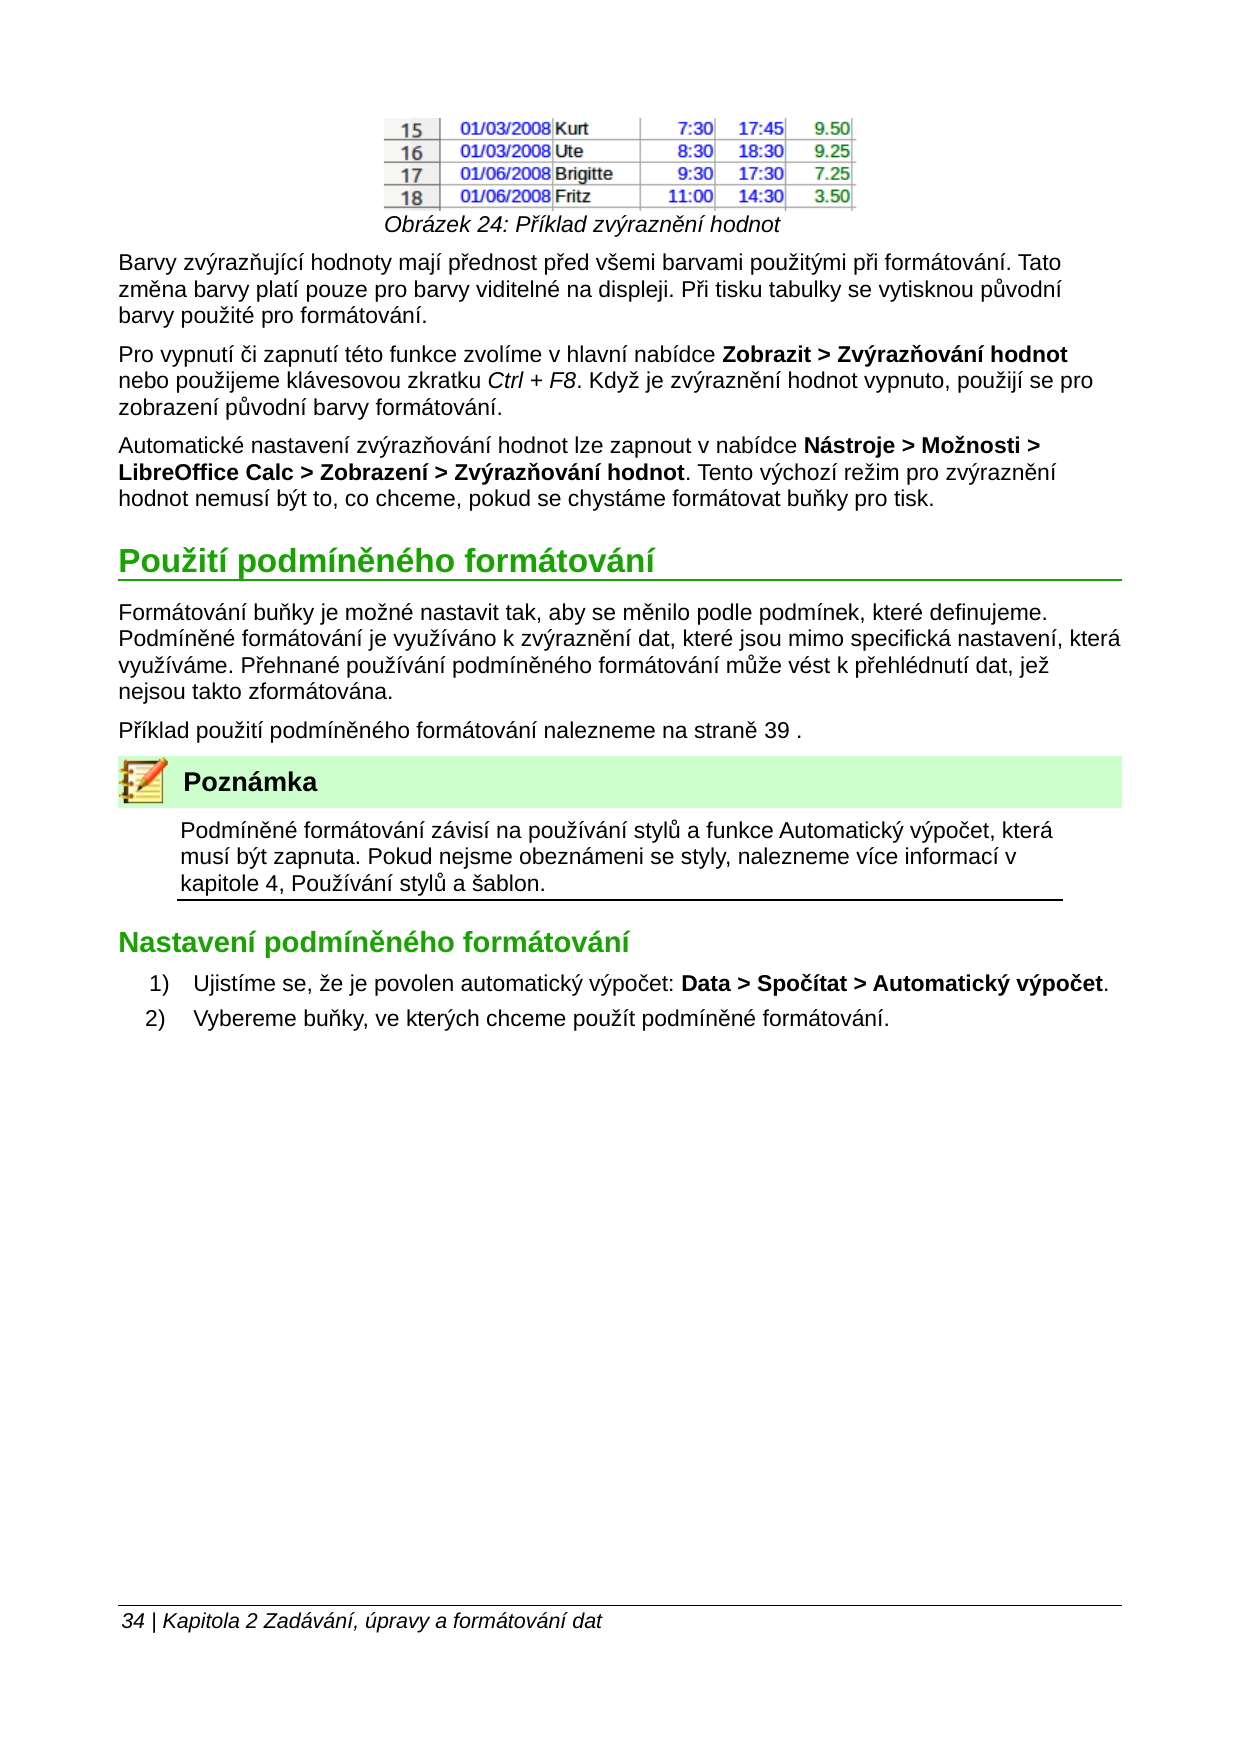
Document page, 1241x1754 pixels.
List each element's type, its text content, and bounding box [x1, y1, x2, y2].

picture [383, 118, 857, 211]
subtitle Použití podmíněného formátování [118, 541, 1122, 579]
text Příklad použití podmíněného formátování nalezneme na straně 35 . [118, 717, 1122, 743]
text Automatické nastavení zvýrazňování hodnot lze zapnout v nabídce Nástroje > Možnosti > LibreOffice Calc > Zobrazení > Zvýrazňování hodnot. Tento výchozí režim pro zvýraznění hodnot nemusí být to, co chceme, pokud se chystáme formátovat buňky pro tisk. [118, 432, 1122, 511]
list Ujistíme se, že je povolen automatický výpočet: Data > Spočítat > Automatický výpočet. [169, 970, 1122, 996]
text Podmíněné formátování závisí na používání stylů a funkce Automatický výpočet, která musí být zapnuta. Pokud nejsme obeznámeni se styly, nalezneme více informací v kapitole 4, Používání stylů a šablon. [177, 814, 1063, 899]
text Pro vypnutí či zapnutí této funkce zvolíme v hlavní nabídce Zobrazit > Zvýrazňování hodnot nebo použijeme klávesovou zkratku Ctrl + F8. Když je zvýraznění hodnot vypnuto, použijí se pro zobrazení původní barvy formátování. [118, 341, 1122, 420]
text Formátování buňky je možné nastavit tak, aby se měnilo podle podmínek, které definujeme. Podmíněné formátování je využíváno k zvýraznění dat, které jsou mimo specifická nastavení, která využíváme. Přehnané používání podmíněného formátování může vést k přehlédnutí dat, jež nejsou takto zformátována. [118, 599, 1122, 704]
text Barvy zvýrazňující hodnoty mají přednost před všemi barvami použitými při formátování. Tato změna barvy platí pouze pro barvy viditelné na displeji. Při tisku tabulky se vytisknou původní barvy použité pro formátování. [118, 249, 1122, 328]
list Vybereme buňky, ve kterých chceme použít podmíněné formátování. [165, 1005, 1122, 1032]
picture [119, 756, 170, 807]
text Obrázek 24: Příklad zvýraznění hodnot [384, 211, 856, 237]
subtitle Poznámka [118, 763, 1122, 804]
subtitle Nastavení podmíněného formátování [118, 925, 1122, 958]
